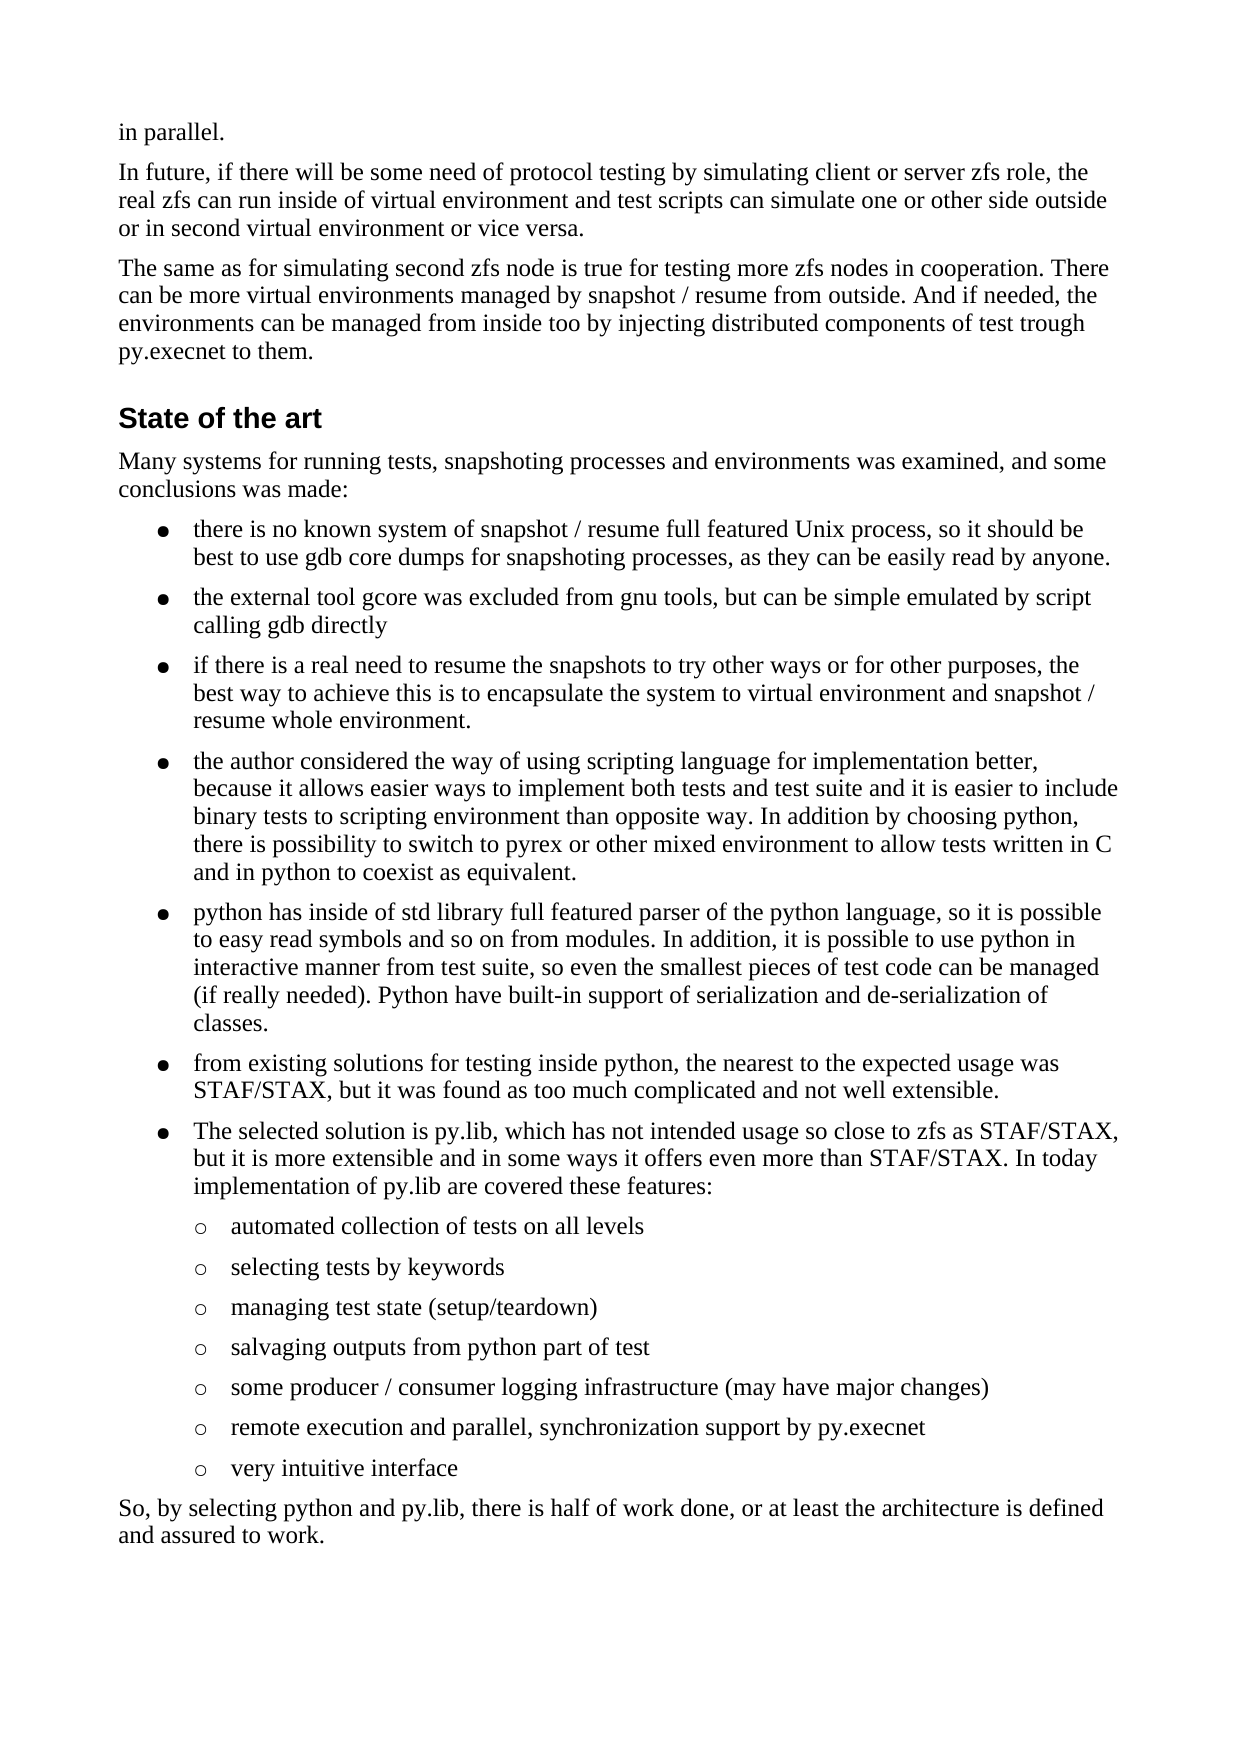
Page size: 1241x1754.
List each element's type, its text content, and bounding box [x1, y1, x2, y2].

list from existing solutions for testing inside python, the nearest to the expected usage was STAF/STAX, but it was found as too much complicated and not well extensible. [156, 1049, 1122, 1104]
text So, by selecting python and py.lib, there is half of work done, or at least the architecture is defined and assured to work. [118, 1494, 1122, 1549]
list The selected solution is py.lib, which has not intended usage so close to zfs as STAF/STAX, but it is more extensible and in some ways it offers even more than STAF/STAX. In today implementation of py.lib are covered these features: [156, 1117, 1122, 1200]
list automated collection of tests on all levels [193, 1212, 1122, 1240]
list remote execution and parallel, synchronization support by py.execnet [193, 1413, 1122, 1441]
list salvaging outputs from python part of test [193, 1333, 1122, 1361]
list very intuitive interface [193, 1454, 1122, 1481]
list if there is a real need to resume the snapshots to try other ways or for other purposes, the best way to achieve this is to encapsulate the system to virtual environment and snapshot / resume whole environment. [156, 651, 1122, 734]
text In future, if there will be some need of protocol testing by simulating client or server zfs role, the real zfs can run inside of virtual environment and test scripts can simulate one or other side outside or in second virtual environment or vice versa. [118, 158, 1122, 241]
list python has inside of std library full featured parser of the python language, so it is possible to easy read symbols and so on from modules. In addition, it is possible to use python in interactive manner from test suite, so even the smallest pieces of test code can be managed (if really needed). Python have built-in support of serialization and de-serialization of classes. [156, 898, 1122, 1036]
list the external tool gcore was excluded from gnu tools, but can be simple emulated by script calling gdb directly [156, 583, 1122, 639]
list there is no known system of snapshot / resume full featured Unix process, so it should be best to use gdb core dumps for snapshoting processes, as they can be easily read by anyone. [156, 515, 1122, 571]
subtitle State of the art [118, 402, 1122, 435]
list some producer / consumer logging infrastructure (may have major changes) [193, 1373, 1122, 1401]
text The same as for simulating second zfs node is true for testing more zfs nodes in cooperation. There can be more virtual environments managed by snapshot / resume from outside. And if needed, the environments can be managed from inside too by injecting distributed components of test trough py.execnet to them. [118, 254, 1122, 365]
list selecting tests by keywords [193, 1253, 1122, 1280]
list the author considered the way of using scripting language for implementation better, because it allows easier ways to implement both tests and test suite and it is easier to include binary tests to scripting environment than opposite way. In addition by choosing python, there is possibility to switch to pyrex or other mixed environment to allow tests written in C and in python to coexist as equivalent. [156, 747, 1122, 885]
text in parallel. [118, 118, 1122, 146]
list managing test state (setup/teardown) [193, 1293, 1122, 1321]
text Many systems for running tests, snapshoting processes and environments was examined, and some conclusions was made: [118, 447, 1122, 503]
